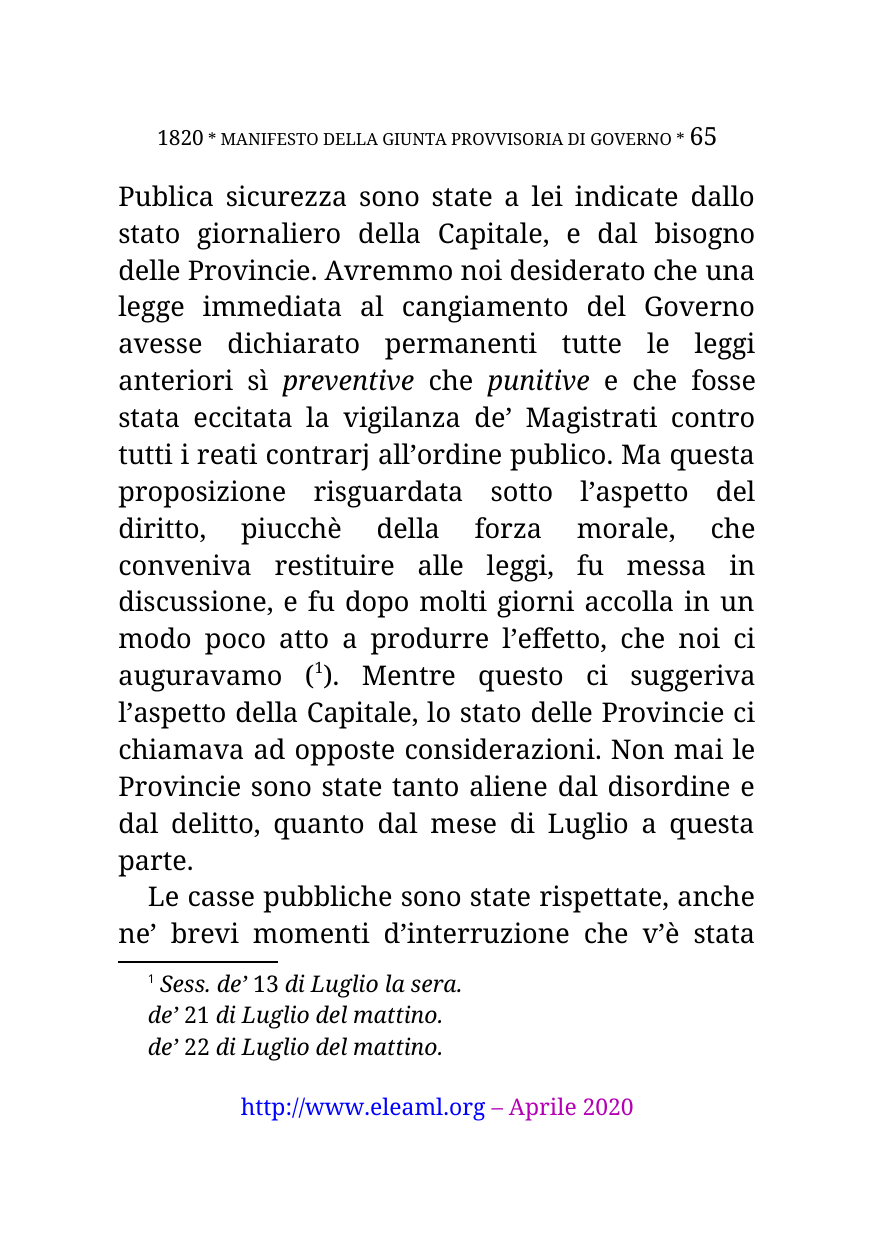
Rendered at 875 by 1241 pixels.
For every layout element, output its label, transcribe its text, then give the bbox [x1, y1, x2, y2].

text Sess. de’ 13 di Luglio la sera. [118, 968, 756, 999]
text Le casse pubbliche sono state rispettate, anche ne’ brevi momenti d’interruzione che v’è stata [118, 878, 756, 952]
text de’ 22 di Luglio del mattino. [118, 1031, 756, 1062]
text de’ 21 di Luglio del mattino. [118, 999, 756, 1031]
text Publica sicurezza sono state a lei indicate dallo stato giornaliero della Capitale, e dal bisogno delle Provincie. Avremmo noi desiderato che una legge immediata al cangiamento del Governo avesse dichiarato permanenti tutte le leggi anteriori sì preventive che punitive e che fosse stata eccitata la vigilanza de’ Magistrati contro tutti i reati contrarj all’ordine publico. Ma questa proposizione risguardata sotto l’aspetto del diritto, piucchè della forza morale, che conveniva restituire alle leggi, fu messa in discussione, e fu dopo molti giorni accolla in un modo poco atto a produrre l’effetto, che noi ci auguravamo (). Mentre questo ci suggeriva l’aspetto della Capitale, lo stato delle Provincie ci chiamava ad opposte considerazioni. Non mai le Provincie sono state tanto aliene dal disordine e dal delitto, quanto dal mese di Luglio a questa parte. [118, 177, 756, 878]
